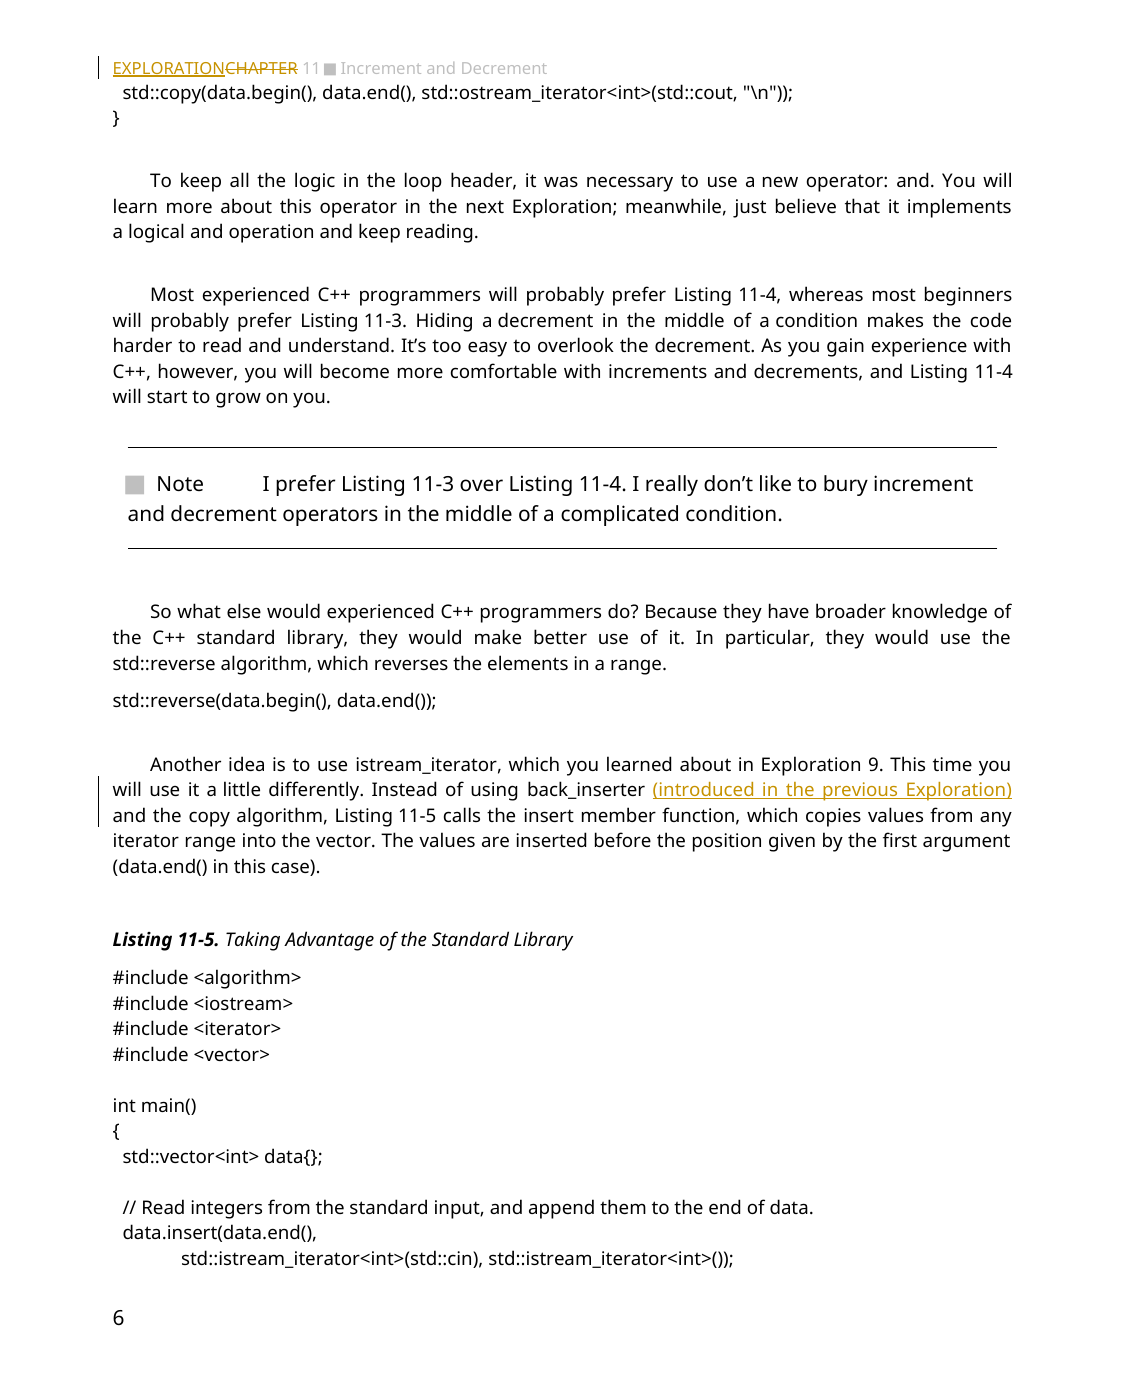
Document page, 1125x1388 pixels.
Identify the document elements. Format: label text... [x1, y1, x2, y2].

text } [112, 104, 1012, 130]
text To keep all the logic in the loop header, it was necessary to use a new operator: and. You will learn more about this operator in the next Exploration; meanwhile, just believe that it implements a logical and operation and keep reading. [112, 167, 1012, 244]
text Most experienced C++ programmers will probably prefer Listing 11‑4, whereas most beginners will probably prefer Listing 11‑3. Hiding a decrement in the middle of a condition makes the code harder to read and understand. It’s too easy to overlook the decrement. As you gain experience with C++, however, you will become more comfortable with increments and decrements, and Listing 11‑4 will start to grow on you. [112, 282, 1012, 409]
text #include <vector> [112, 1041, 1012, 1066]
text std::vector<int> data{}; [112, 1143, 1012, 1168]
text std::istream_iterator<int>(std::cin), std::istream_iterator<int>()); [112, 1245, 1012, 1271]
text Another idea is to use istream_iterator, which you learned about in Exploration 9. This time you will use it a little differently. Instead of using back_inserter (introduced in the previous Exploration) and the copy algorithm, Listing 11‑5 calls the insert member function, which copies values from any iterator range into the vector. The values are inserted before the position given by the first argument (data.end() in this case). [112, 751, 1012, 878]
text data.insert(data.end(), [112, 1219, 1012, 1245]
text std::reverse(data.begin(), data.end()); [112, 688, 1012, 713]
text So what else would experienced C++ programmers do? Because they have broader knowledge of the C++ standard library, they would make better use of it. In particular, they would use the std::reverse algorithm, which reverses the elements in a range. [112, 599, 1012, 675]
text // Read integers from the standard input, and append them to the end of data. [112, 1194, 1012, 1219]
text Listing 11‑5. Taking Advantage of the Standard Library [112, 926, 1012, 952]
text int main() [112, 1092, 1012, 1117]
text Note I prefer Listing 11‑3 over Listing 11‑4. I really don’t like to bury increment and decrement operators in the middle of a complicated condition. [127, 448, 997, 549]
text #include <iterator> [112, 1015, 1012, 1041]
text { [112, 1117, 1012, 1143]
text std::copy(data.begin(), data.end(), std::ostream_iterator<int>(std::cout, "\n")); [112, 79, 1012, 104]
text #include <iostream> [112, 990, 1012, 1015]
text #include <algorithm> [112, 964, 1012, 990]
